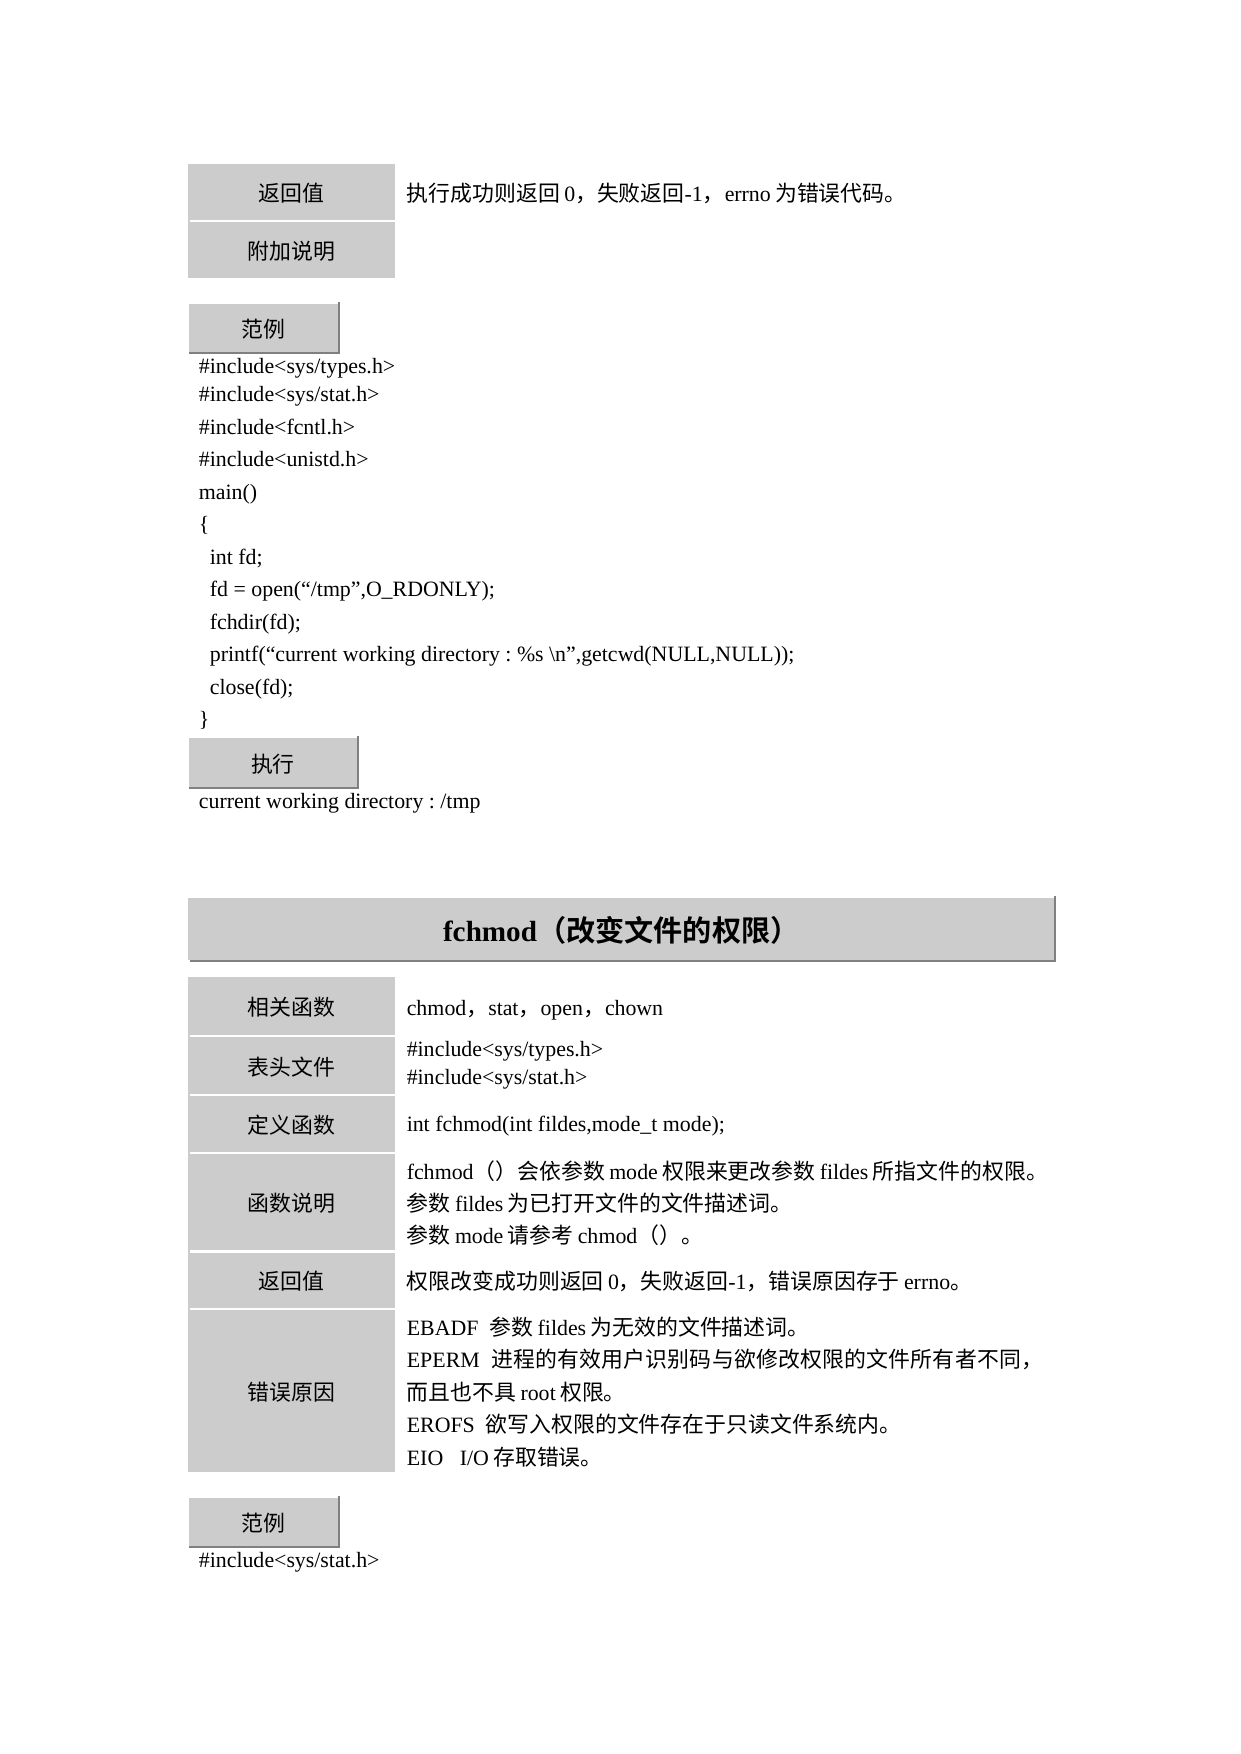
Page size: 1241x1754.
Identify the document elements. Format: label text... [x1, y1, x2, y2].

table_cell 表头文件 [188, 1035, 395, 1094]
table_cell 定义函数 [188, 1094, 395, 1152]
table_cell fchmod（）会依参数mode权限来更改参数fildes所指文件的权限。 参数fildes为已打开文件的文件描述词。 参数mode请参考chmod（）。 [395, 1152, 1055, 1250]
table_cell 执行 [189, 738, 357, 787]
table_cell 范例 [189, 1498, 338, 1546]
table_cell current working directory : /tmp [188, 787, 1055, 831]
table_cell [188, 960, 1055, 977]
table_cell [395, 220, 1055, 278]
table_cell 错误原因 [188, 1308, 395, 1472]
table_cell #include<sys/types.h> #include<sys/stat.h> [395, 1035, 1055, 1094]
table_cell 函数说明 [188, 1152, 395, 1250]
table_cell #include<sys/types.h> #include<sys/stat.h> #include<fcntl.h> #include<unistd.h> main() { int fd; fd = open(“/tmp”,O_RDONLY); fchdir(fd); printf(“current working directory : %s \n”,getcwd(NULL,NULL)); close(fd); } [188, 352, 1055, 736]
table_cell 相关函数 [188, 977, 395, 1035]
table_cell 返回值 [188, 164, 395, 220]
table_cell [359, 736, 1055, 787]
table_cell 附加说明 [188, 220, 395, 278]
table_header fchmod（改变文件的权限） [188, 898, 1054, 960]
table_cell 返回值 [188, 1250, 395, 1308]
table_cell 执行成功则返回0，失败返回-1，errno为错误代码。 [395, 162, 1055, 220]
table_cell [188, 278, 1055, 302]
table_cell 范例 [189, 304, 338, 352]
table_cell #include<sys/stat.h> [188, 1546, 1055, 1592]
table_cell chmod，stat，open，chown [395, 977, 1055, 1035]
table_cell int fchmod(int fildes,mode_t mode); [395, 1094, 1055, 1152]
table_cell EBADF 参数fildes为无效的文件描述词。 EPERM 进程的有效用户识别码与欲修改权限的文件所有者不同，而且也不具root权限。 EROFS 欲写入权限的文件存在于只读文件系统内。 EIO I/O存取错误。 [395, 1308, 1055, 1472]
table_cell [340, 1496, 1055, 1546]
table_cell 权限改变成功则返回0，失败返回-1，错误原因存于errno。 [395, 1250, 1055, 1308]
table_cell [340, 302, 1055, 352]
table_cell [188, 1472, 1055, 1496]
